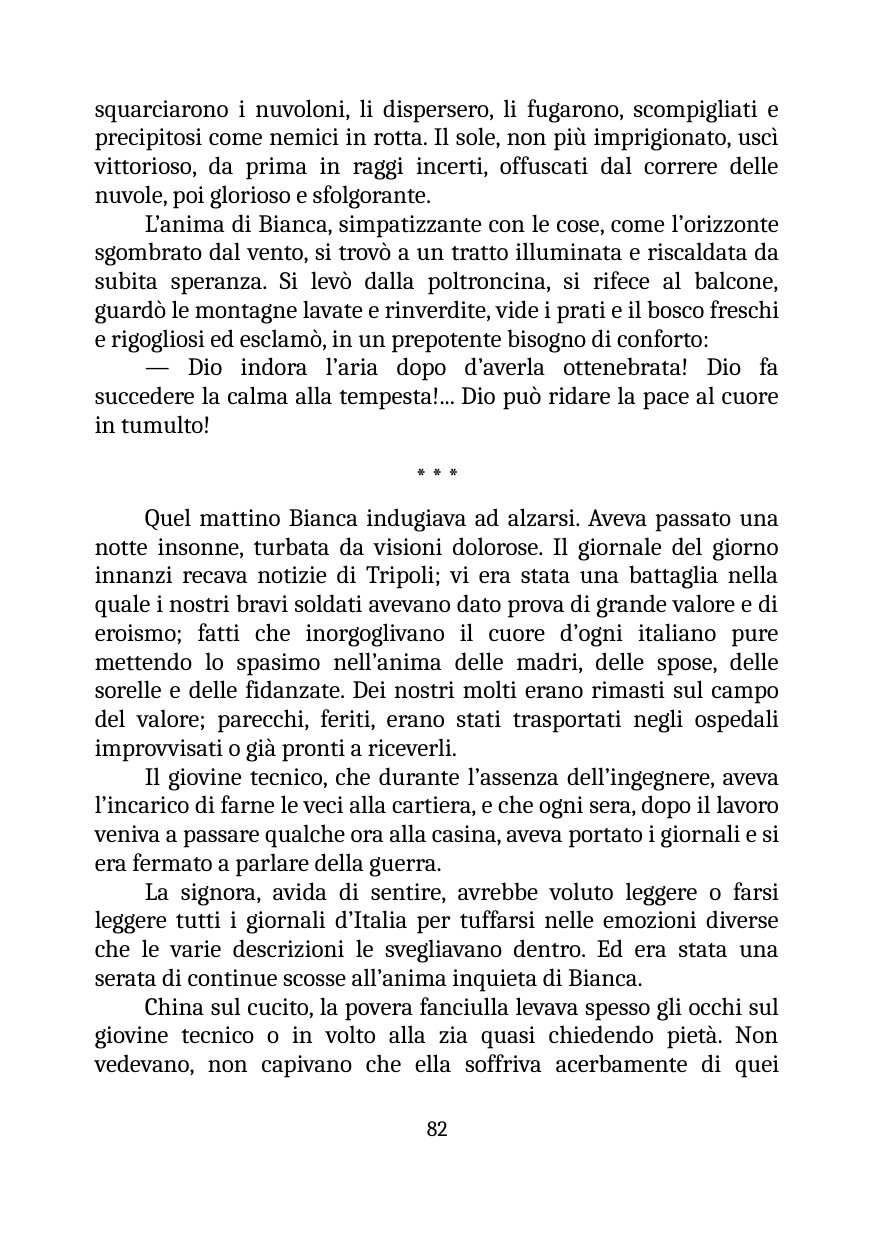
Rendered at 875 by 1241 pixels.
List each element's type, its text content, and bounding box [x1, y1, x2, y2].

text L’anima di Bianca, simpatizzante con le cose, come l’orizzonte sgombrato dal vento, si trovò a un tratto illuminata e riscaldata da subita speranza. Si levò dalla poltroncina, si rifece al balcone, guardò le montagne lavate e rinverdite, vide i prati e il bosco freschi e rigogliosi ed esclamò, in un prepotente bisogno di conforto: [94, 209, 779, 353]
text Il giovine tecnico, che durante l’assenza dell’ingegnere, aveva l’incarico di farne le veci alla cartiera, e che ogni sera, dopo il lavoro veniva a passare qualche ora alla casina, aveva portato i giornali e si era fermato a parlare della guerra. [94, 762, 779, 877]
text * * * [94, 463, 779, 492]
text — Dio indora l’aria dopo d’averla ottenebrata! Dio fa succedere la calma alla tempesta!... Dio può ridare la pace al cuore in tumulto! [94, 353, 779, 439]
text La signora, avida di sentire, avrebbe voluto leggere o farsi leggere tutti i giornali d’Italia per tuffarsi nelle emozioni diverse che le varie descrizioni le svegliavano dentro. Ed era stata una serata di continue scosse all’anima inquieta di Bianca. [94, 877, 779, 992]
text Quel mattino Bianca indugiava ad alzarsi. Aveva passato una notte insonne, turbata da visioni dolorose. Il giornale del giorno innanzi recava notizie di Tripoli; vi era stata una battaglia nella quale i nostri bravi soldati avevano dato prova di grande valore e di eroismo; fatti che inorgoglivano il cuore d’ogni italiano pure mettendo lo spasimo nell’anima delle madri, delle spose, delle sorelle e delle fidanzate. Dei nostri molti erano rimasti sul campo del valore; parecchi, feriti, erano stati trasportati negli ospedali improvvisati o già pronti a riceverli. [94, 504, 779, 762]
text squarciarono i nuvoloni, li dispersero, li fugarono, scompigliati e precipitosi come nemici in rotta. Il sole, non più imprigionato, uscì vittorioso, da prima in raggi incerti, offuscati dal correre delle nuvole, poi glorioso e sfolgorante. [94, 94, 779, 209]
text China sul cucito, la povera fanciulla levava spesso gli occhi sul giovine tecnico o in volto alla zia quasi chiedendo pietà. Non vedevano, non capivano che ella soffriva acerbamente di quei [94, 992, 779, 1079]
